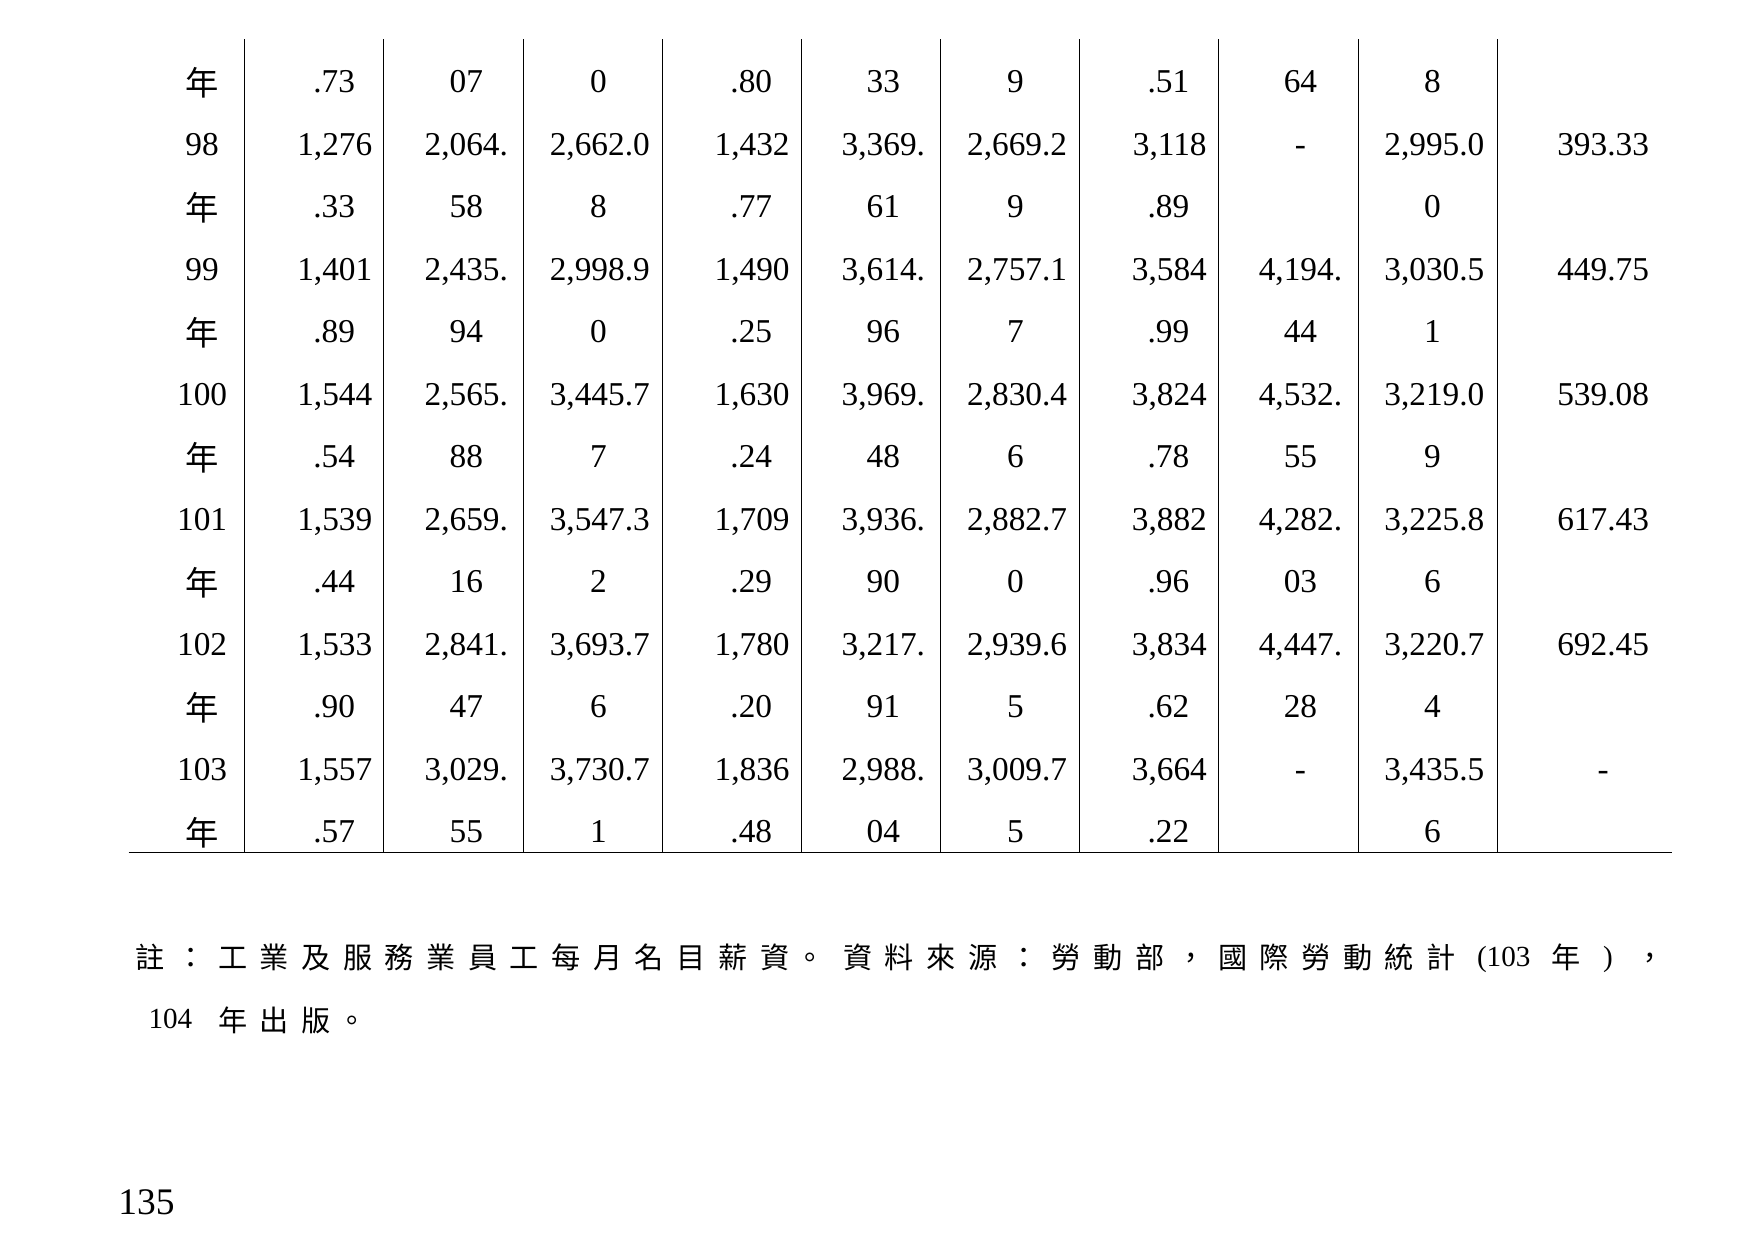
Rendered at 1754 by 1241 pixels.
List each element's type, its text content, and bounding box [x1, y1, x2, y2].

table_cell 1,780.20 [663, 602, 801, 727]
table_cell 3,219.09 [1359, 352, 1497, 477]
table_cell 102年 [129, 602, 244, 727]
table_cell 3,693.76 [524, 602, 662, 727]
table_cell 3,936.90 [802, 477, 940, 602]
table_cell - [1219, 102, 1358, 227]
table_cell .73 [245, 39, 383, 102]
table_cell 2,659.16 [384, 477, 523, 602]
table_cell 4,447.28 [1219, 602, 1358, 727]
table_cell 1,630.24 [663, 352, 801, 477]
table_cell 64 [1219, 39, 1358, 102]
table_cell 2,565.88 [384, 352, 523, 477]
table_cell 1,401.89 [245, 227, 383, 352]
table_cell 3,969.48 [802, 352, 940, 477]
table_cell 103年 [129, 727, 244, 852]
table_cell 393.33 [1498, 102, 1672, 227]
table_cell 1,544.54 [245, 352, 383, 477]
table_cell 98年 [129, 102, 244, 227]
table_cell 3,435.56 [1359, 727, 1497, 852]
table_cell 33 [802, 39, 940, 102]
table_cell 692.45 [1498, 602, 1672, 727]
table_cell .51 [1080, 39, 1218, 102]
table_cell 2,841.47 [384, 602, 523, 727]
table_cell 9 [941, 39, 1079, 102]
table_cell 3,445.77 [524, 352, 662, 477]
table_cell 3,547.32 [524, 477, 662, 602]
table_cell .80 [663, 39, 801, 102]
table_cell 2,882.70 [941, 477, 1079, 602]
table_cell 2,064.58 [384, 102, 523, 227]
table_cell 1,709.29 [663, 477, 801, 602]
table_cell 3,029.55 [384, 727, 523, 852]
table_cell 617.43 [1498, 477, 1672, 602]
table_cell 2,988.04 [802, 727, 940, 852]
table_cell 1,432.77 [663, 102, 801, 227]
table_cell 0 [524, 39, 662, 102]
table_cell 1,276.33 [245, 102, 383, 227]
table_cell 年 [129, 39, 244, 102]
table_cell 1,557.57 [245, 727, 383, 852]
table_cell 4,194.44 [1219, 227, 1358, 352]
table_cell 4,532.55 [1219, 352, 1358, 477]
table_cell 449.75 [1498, 227, 1672, 352]
table_cell 101年 [129, 477, 244, 602]
table_cell 3,009.75 [941, 727, 1079, 852]
table_cell 2,995.00 [1359, 102, 1497, 227]
table_cell 2,757.17 [941, 227, 1079, 352]
table_cell 1,836.48 [663, 727, 801, 852]
table_cell 3,584.99 [1080, 227, 1218, 352]
table_cell 2,662.08 [524, 102, 662, 227]
table_cell 8 [1359, 39, 1497, 102]
table_cell 3,882.96 [1080, 477, 1218, 602]
table_cell - [1219, 727, 1358, 852]
table_cell 3,834.62 [1080, 602, 1218, 727]
table_cell 3,369.61 [802, 102, 940, 227]
table_cell 3,614.96 [802, 227, 940, 352]
table_cell 3,730.71 [524, 727, 662, 852]
table_cell 2,998.90 [524, 227, 662, 352]
table_cell 3,030.51 [1359, 227, 1497, 352]
table_cell 539.08 [1498, 352, 1672, 477]
table_cell 99年 [129, 227, 244, 352]
table_cell 2,830.46 [941, 352, 1079, 477]
table_cell 3,225.86 [1359, 477, 1497, 602]
table_cell 3,664.22 [1080, 727, 1218, 852]
table_cell 2,435.94 [384, 227, 523, 352]
table_cell [1498, 39, 1672, 102]
table_cell 3,118.89 [1080, 102, 1218, 227]
table_cell 3,824.78 [1080, 352, 1218, 477]
table_cell - [1498, 727, 1672, 852]
table_cell 4,282.03 [1219, 477, 1358, 602]
table_cell 1,539.44 [245, 477, 383, 602]
table_cell 2,939.65 [941, 602, 1079, 727]
table_cell 2,669.29 [941, 102, 1079, 227]
table_cell 3,220.74 [1359, 602, 1497, 727]
table_cell 1,533.90 [245, 602, 383, 727]
text 註：工業及服務業員工每月名目薪資。資料來源：勞動部，國際勞動統計(103年)，104年出版。 [128, 914, 1628, 1039]
table_cell 100年 [129, 352, 244, 477]
table_cell 07 [384, 39, 523, 102]
table_cell 3,217.91 [802, 602, 940, 727]
table_cell 1,490.25 [663, 227, 801, 352]
